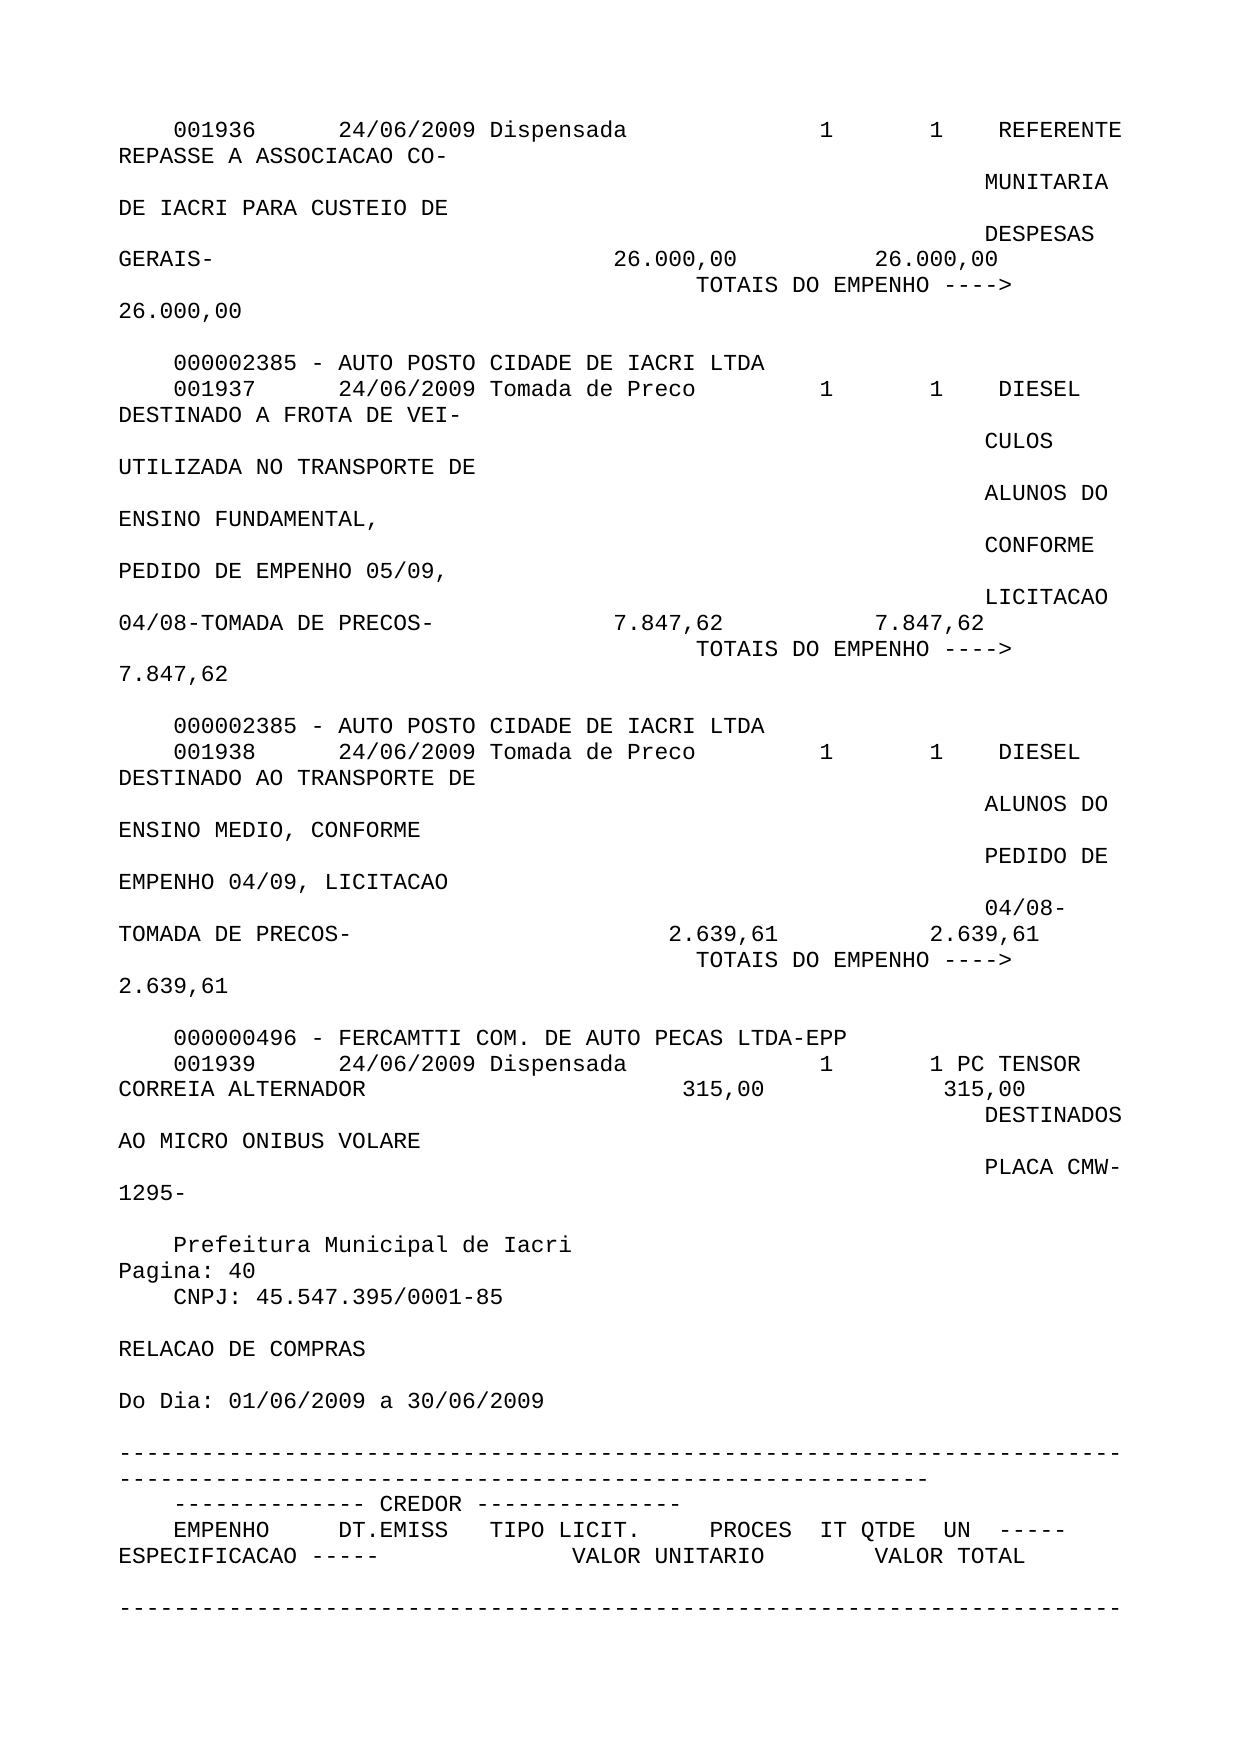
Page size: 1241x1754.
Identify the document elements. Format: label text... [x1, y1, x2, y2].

text 001936 24/06/2009 Dispensada 1 1 REFERENTE REPASSE A ASSOCIACAO CO- [118, 118, 1122, 170]
text DESPESAS GERAIS- 26.000,00 26.000,00 [118, 222, 1122, 274]
text TOTAIS DO EMPENHO ----> 2.639,61 [118, 948, 1122, 1000]
text TOTAIS DO EMPENHO ----> 7.847,62 [118, 637, 1122, 689]
text CNPJ: 45.547.395/0001-85 [118, 1285, 1122, 1311]
text PLACA CMW-1295- [118, 1156, 1122, 1207]
text DESTINADOS AO MICRO ONIBUS VOLARE [118, 1104, 1122, 1156]
text Do Dia: 01/06/2009 a 30/06/2009 [118, 1363, 1122, 1415]
text 000002385 - AUTO POSTO CIDADE DE IACRI LTDA [118, 715, 1122, 741]
text EMPENHO DT.EMISS TIPO LICIT. PROCES IT QTDE UN ----- ESPECIFICACAO ----- VALOR UNITARIO VALOR TOTAL [118, 1519, 1122, 1571]
text MUNITARIA DE IACRI PARA CUSTEIO DE [118, 170, 1122, 222]
text 000002385 - AUTO POSTO CIDADE DE IACRI LTDA [118, 352, 1122, 377]
text 001937 24/06/2009 Tomada de Preco 1 1 DIESEL DESTINADO A FROTA DE VEI- [118, 377, 1122, 429]
text CONFORME PEDIDO DE EMPENHO 05/09, [118, 533, 1122, 585]
text ALUNOS DO ENSINO MEDIO, CONFORME [118, 792, 1122, 844]
text ALUNOS DO ENSINO FUNDAMENTAL, [118, 481, 1122, 533]
text RELACAO DE COMPRAS [118, 1311, 1122, 1363]
text TOTAIS DO EMPENHO ----> 26.000,00 [118, 274, 1122, 326]
text -------------- CREDOR --------------- [118, 1493, 1122, 1519]
text 001938 24/06/2009 Tomada de Preco 1 1 DIESEL DESTINADO AO TRANSPORTE DE [118, 741, 1122, 792]
text 001939 24/06/2009 Dispensada 1 1 PC TENSOR CORREIA ALTERNADOR 315,00 315,00 [118, 1052, 1122, 1104]
text ------------------------------------------------------------------------------------------------------------------------------------ [118, 1415, 1122, 1493]
text Prefeitura Municipal de Iacri Pagina: 40 [118, 1233, 1122, 1285]
text 000000496 - FERCAMTTI COM. DE AUTO PECAS LTDA-EPP [118, 1026, 1122, 1052]
text CULOS UTILIZADA NO TRANSPORTE DE [118, 429, 1122, 481]
text PEDIDO DE EMPENHO 04/09, LICITACAO [118, 844, 1122, 896]
text ------------------------------------------------------------------------------------------------------------------------------------ [118, 1571, 1122, 1622]
text LICITACAO 04/08-TOMADA DE PRECOS- 7.847,62 7.847,62 [118, 585, 1122, 637]
text 04/08-TOMADA DE PRECOS- 2.639,61 2.639,61 [118, 896, 1122, 948]
